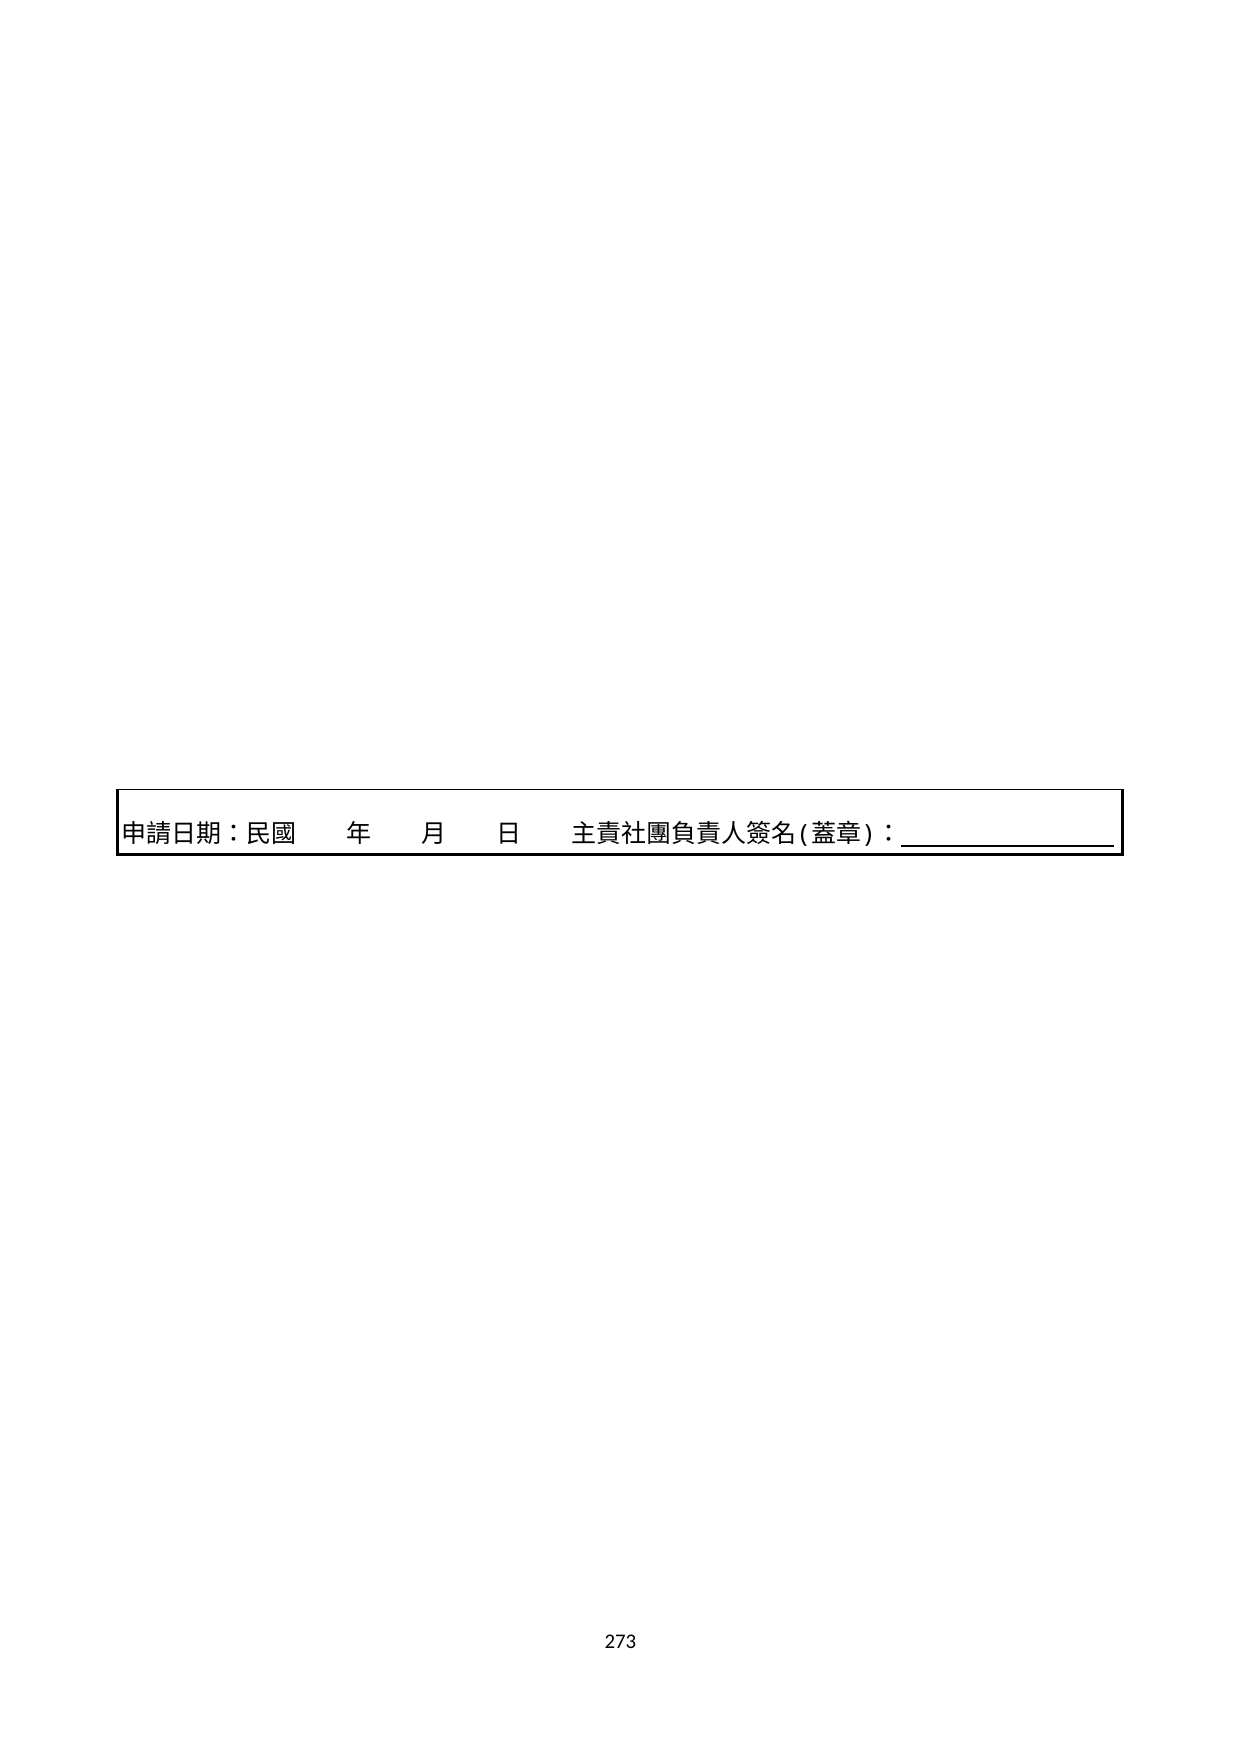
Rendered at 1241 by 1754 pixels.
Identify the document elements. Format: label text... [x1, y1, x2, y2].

table_cell 申請日期：民國 年 月 日 主責社團負責人簽名(蓋章)： [119, 790, 1121, 853]
